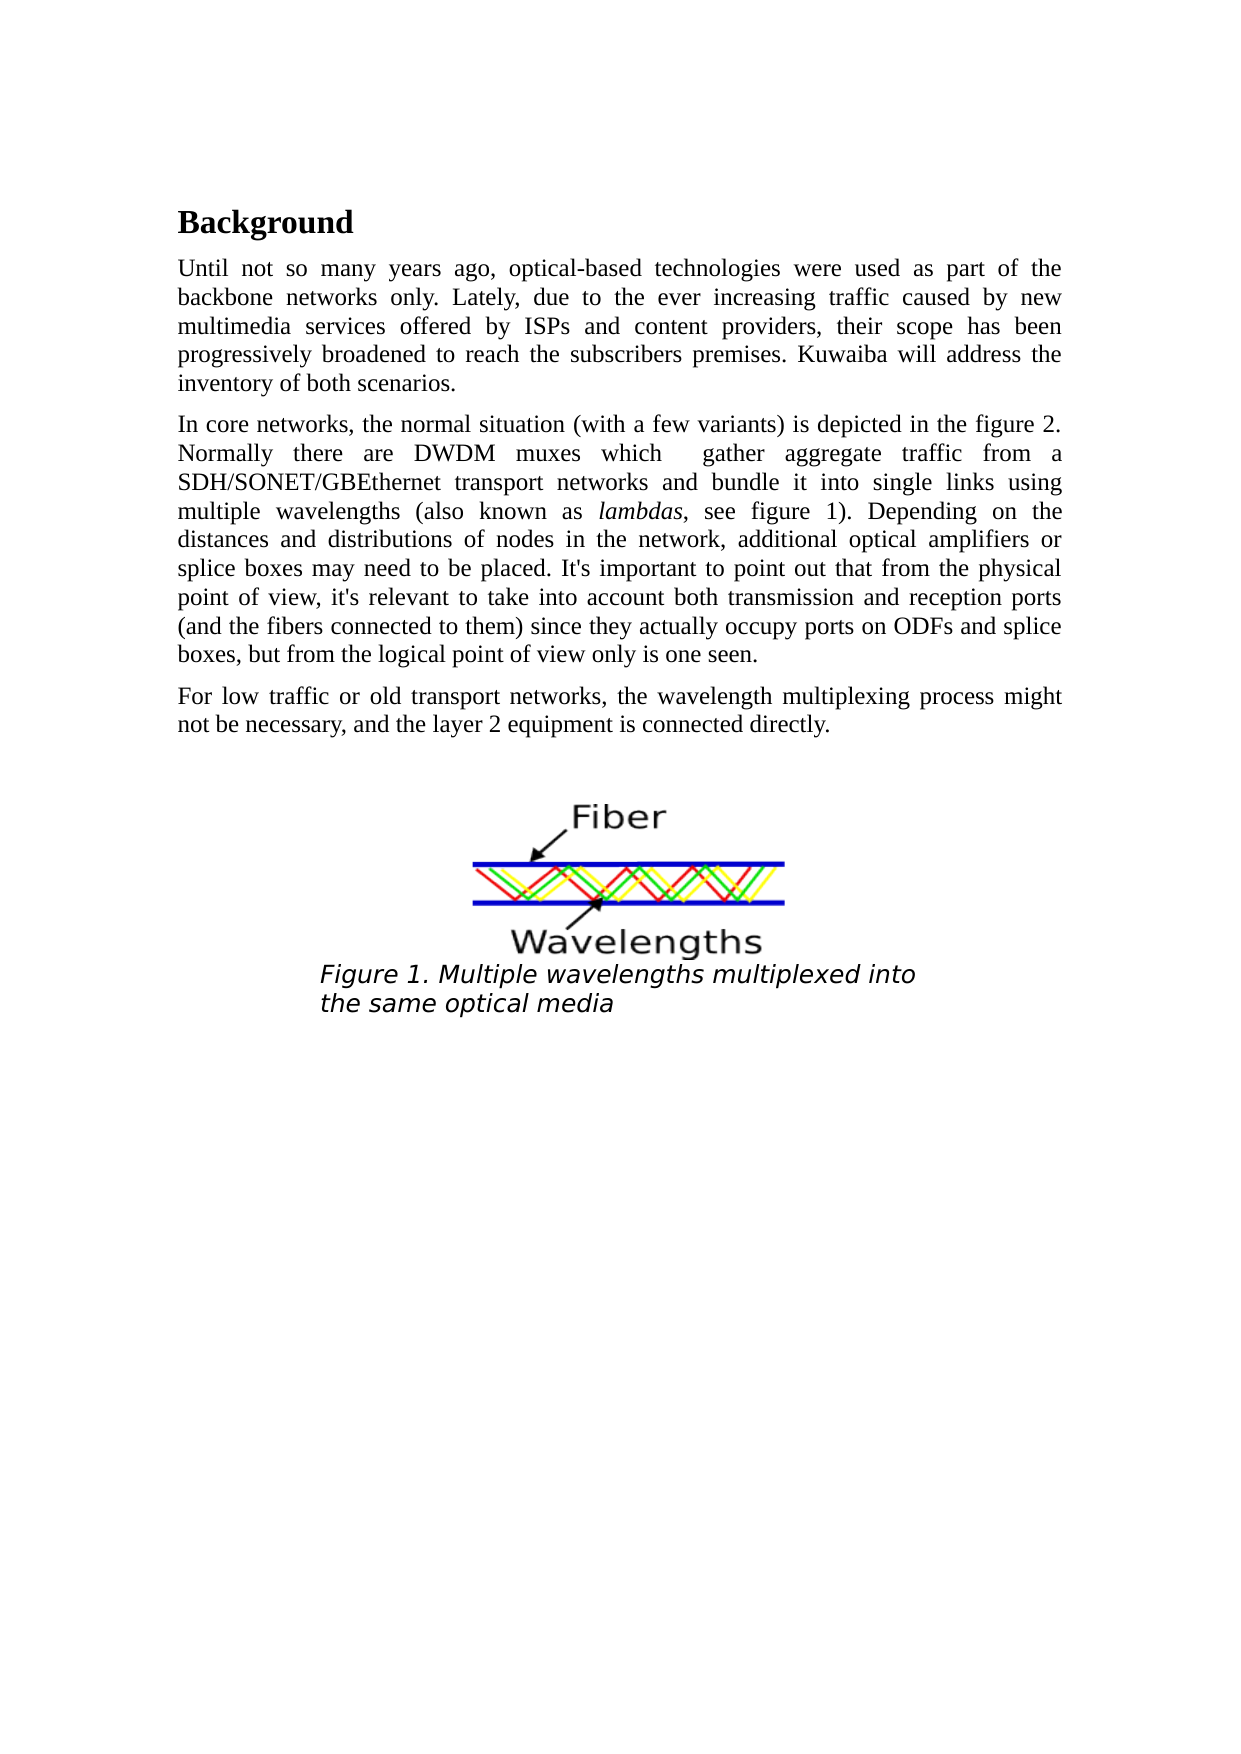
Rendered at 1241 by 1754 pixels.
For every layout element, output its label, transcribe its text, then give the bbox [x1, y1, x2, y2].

picture [472, 804, 785, 960]
text Figure 1. Multiple wavelengths multiplexed into the same optical media [320, 960, 921, 1018]
text For low traffic or old transport networks, the wavelength multiplexing process might not be necessary, and the layer 2 equipment is connected directly. [177, 681, 1063, 738]
text Until not so many years ago, optical-based technologies were used as part of the backbone networks only. Lately, due to the ever increasing traffic caused by new multimedia services offered by ISPs and content providers, their scope has been progressively broadened to reach the subscribers premises. Kuwaiba will address the inventory of both scenarios. [177, 253, 1063, 397]
text In core networks, the normal situation (with a few variants) is depicted in the figure 2. Normally there are DWDM muxes which gather aggregate traffic from a SDH/SONET/GBEthernet transport networks and bundle it into single links using multiple wavelengths (also known as lambdas, see figure 1). Depending on the distances and distributions of nodes in the network, additional optical amplifiers or splice boxes may need to be placed. It's important to point out that from the physical point of view, it's relevant to take into account both transmission and reception ports (and the fibers connected to them) since they actually occupy ports on ODFs and splice boxes, but from the logical point of view only is one seen. [177, 409, 1063, 668]
subtitle Background [177, 202, 1063, 241]
